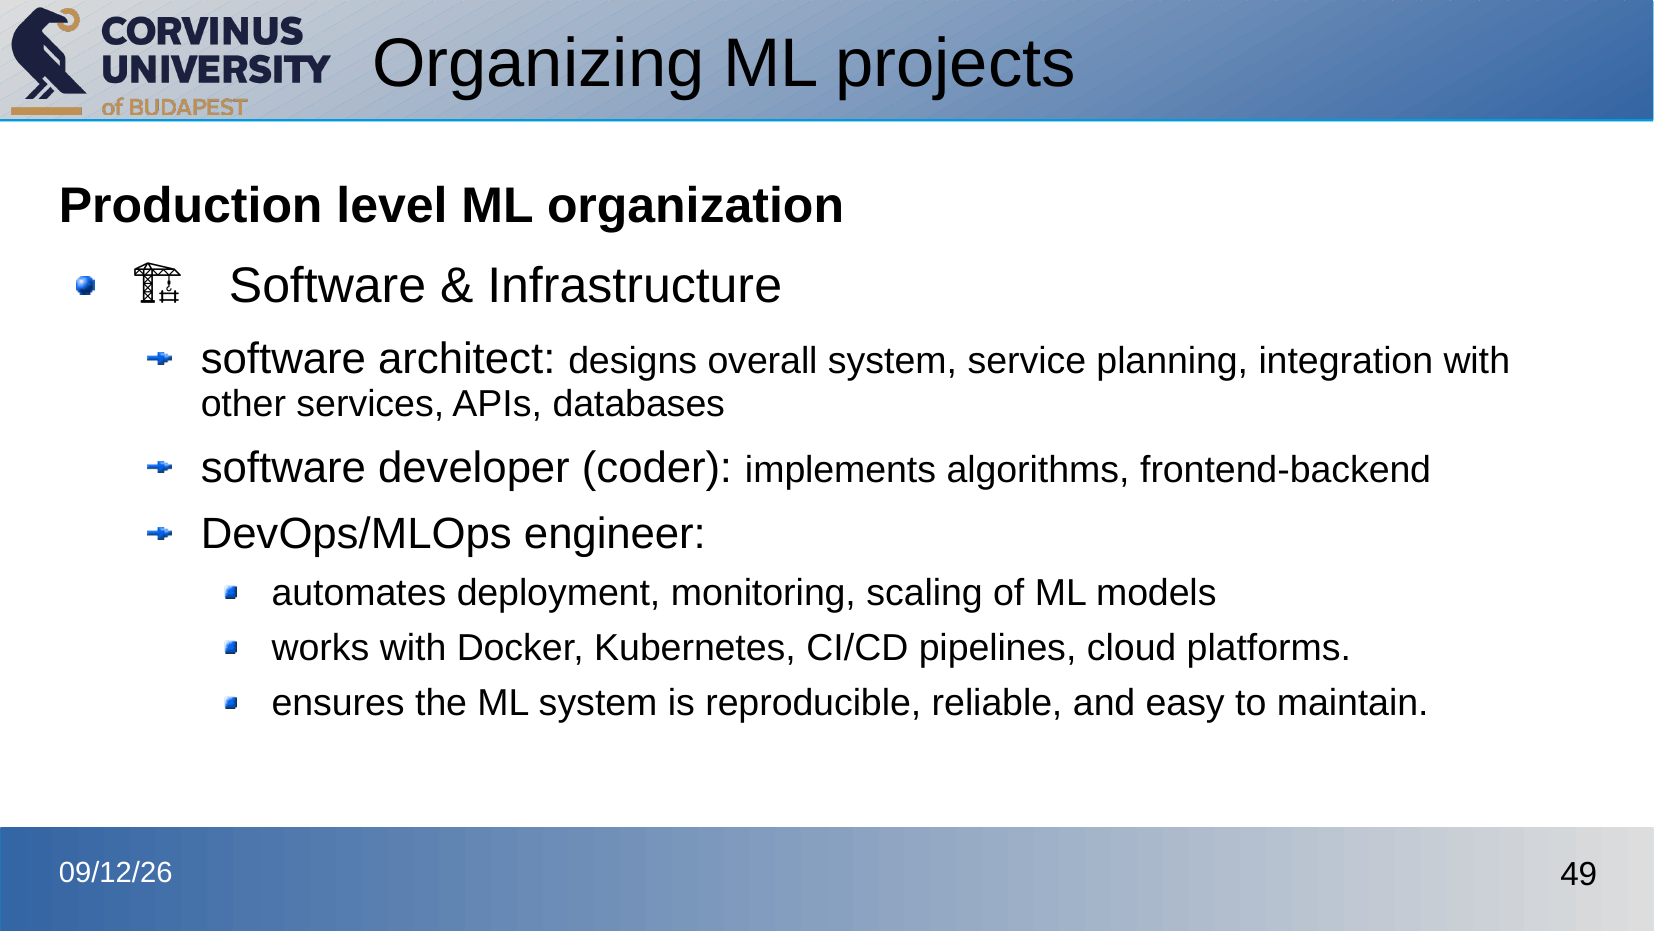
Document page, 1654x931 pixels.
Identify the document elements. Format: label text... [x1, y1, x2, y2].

title Organizing ML projects [372, 23, 1625, 103]
picture [11, 7, 331, 115]
list Production level ML organization 🏗️ Software & Infrastructure software architect: designs overall system, service planning, integration with other services, APIs, databases software developer (coder): implements algorithms, frontend-backend DevOps/MLOps engineer: automates deployment, monitoring, scaling of ML models works with Docker, Kubernetes, CI/CD pipelines, cloud platforms. ensures the ML system is reproducible, reliable, and easy to maintain. [59, 177, 1595, 768]
